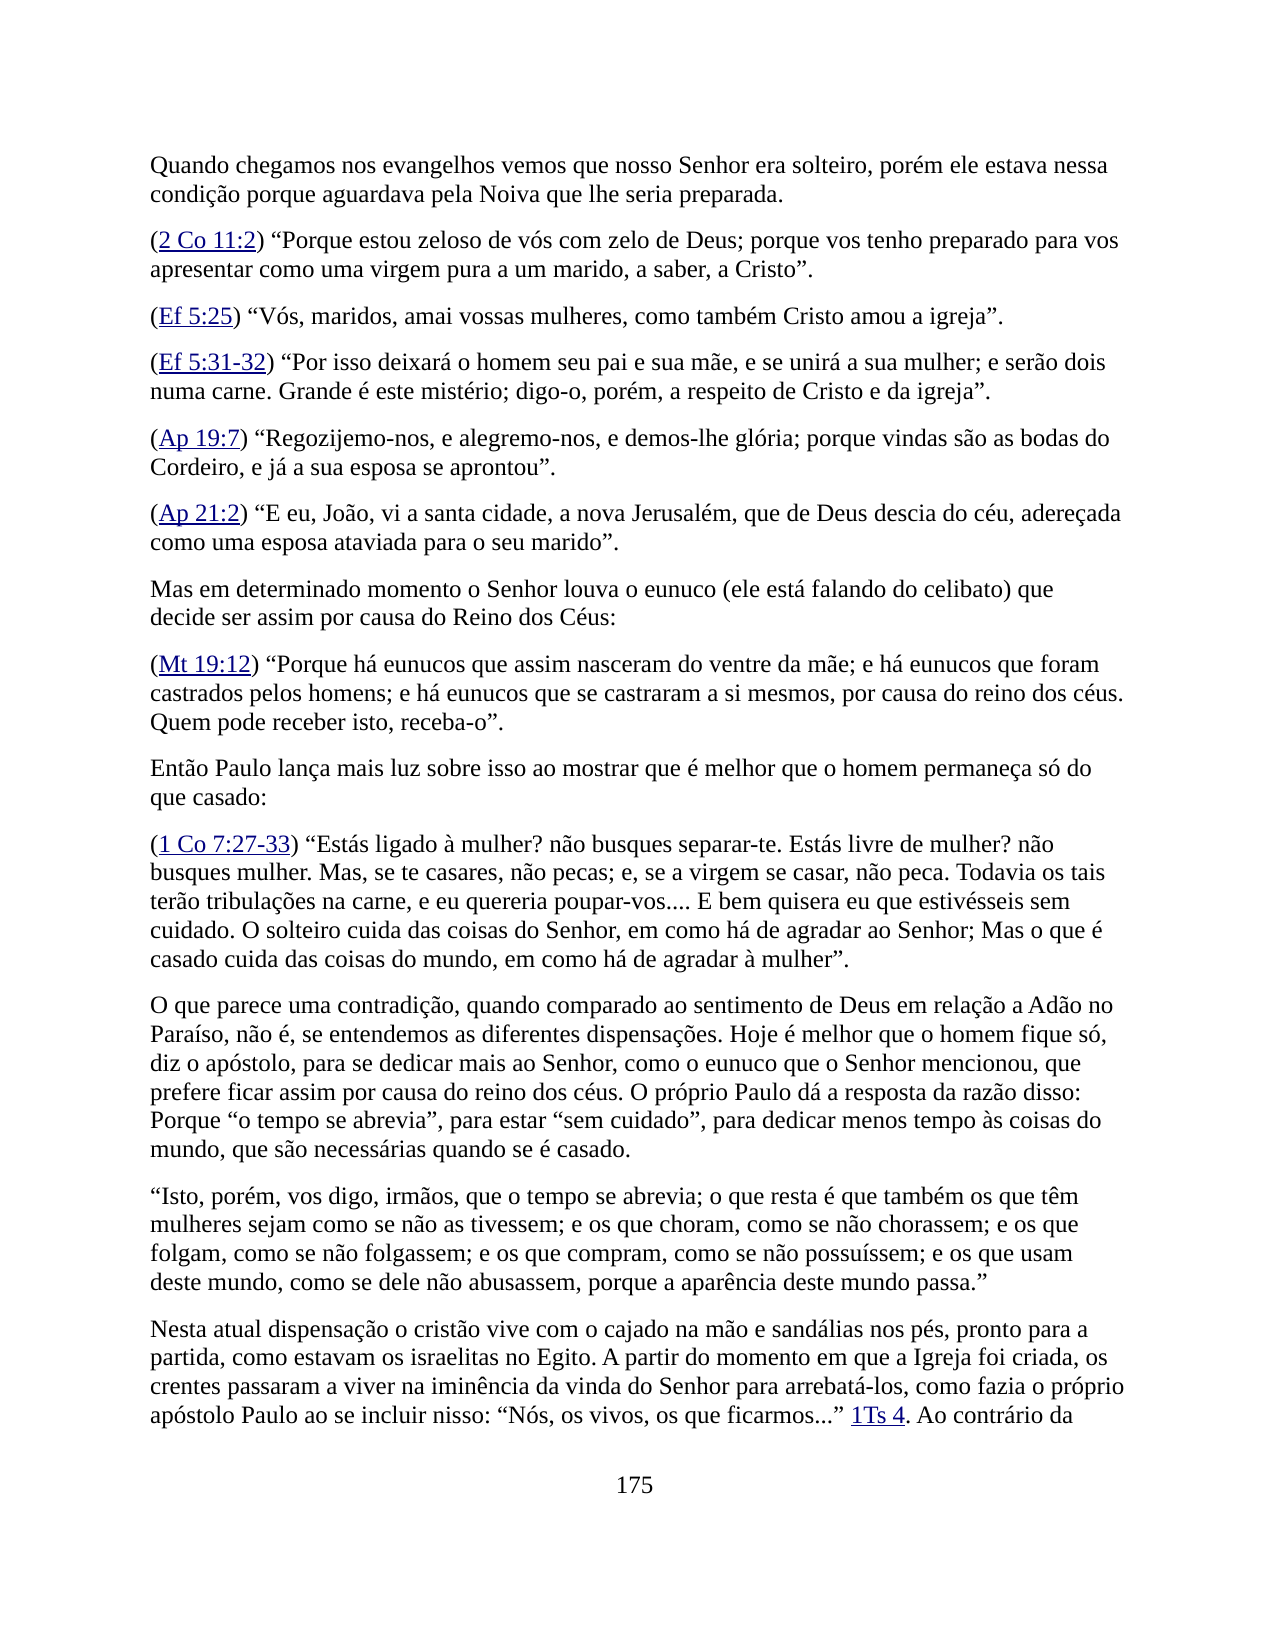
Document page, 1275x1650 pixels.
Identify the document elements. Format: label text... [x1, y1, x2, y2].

text O que parece uma contradição, quando comparado ao sentimento de Deus em relação a Adão no Paraíso, não é, se entendemos as diferentes dispensações. Hoje é melhor que o homem fique só, diz o apóstolo, para se dedicar mais ao Senhor, como o eunuco que o Senhor mencionou, que prefere ficar assim por causa do reino dos céus. O próprio Paulo dá a resposta da razão disso: Porque “o tempo se abrevia”, para estar “sem cuidado”, para dedicar menos tempo às coisas do mundo, que são necessárias quando se é casado. [150, 990, 1125, 1163]
text Então Paulo lança mais luz sobre isso ao mostrar que é melhor que o homem permaneça só do que casado: [150, 753, 1125, 811]
text Nesta atual dispensação o cristão vive com o cajado na mão e sandálias nos pés, pronto para a partida, como estavam os israelitas no Egito. A partir do momento em que a Igreja foi criada, os crentes passaram a viver na iminência da vinda do Senhor para arrebatá-los, como fazia o próprio apóstolo Paulo ao se incluir nisso: “Nós, os vivos, os que ficarmos...” 1Ts 4. Ao contrário da [150, 1314, 1125, 1429]
text (Ef 5:31-32) “Por isso deixará o homem seu pai e sua mãe, e se unirá a sua mulher; e serão dois numa carne. Grande é este mistério; digo-o, porém, a respeito de Cristo e da igreja”. [150, 347, 1125, 405]
text (Ef 5:25) “Vós, maridos, amai vossas mulheres, como também Cristo amou a igreja”. [150, 301, 1125, 329]
text (Ap 19:7) “Regozijemo-nos, e alegremo-nos, e demos-lhe glória; porque vindas são as bodas do Cordeiro, e já a sua esposa se aprontou”. [150, 423, 1125, 480]
text “Isto, porém, vos digo, irmãos, que o tempo se abrevia; o que resta é que também os que têm mulheres sejam como se não as tivessem; e os que choram, como se não chorassem; e os que folgam, como se não folgassem; e os que compram, como se não possuíssem; e os que usam deste mundo, como se dele não abusassem, porque a aparência deste mundo passa.” [150, 1181, 1125, 1296]
text Mas em determinado momento o Senhor louva o eunuco (ele está falando do celibato) que decide ser assim por causa do Reino dos Céus: [150, 574, 1125, 631]
text (2 Co 11:2) “Porque estou zeloso de vós com zelo de Deus; porque vos tenho preparado para vos apresentar como uma virgem pura a um marido, a saber, a Cristo”. [150, 225, 1125, 283]
text (1 Co 7:27-33) “Estás ligado à mulher? não busques separar-te. Estás livre de mulher? não busques mulher. Mas, se te casares, não pecas; e, se a virgem se casar, não peca. Todavia os tais terão tribulações na carne, e eu quereria poupar-vos.... E bem quisera eu que estivésseis sem cuidado. O solteiro cuida das coisas do Senhor, em como há de agradar ao Senhor; Mas o que é casado cuida das coisas do mundo, em como há de agradar à mulher”. [150, 829, 1125, 972]
text (Ap 21:2) “E eu, João, vi a santa cidade, a nova Jerusalém, que de Deus descia do céu, adereçada como uma esposa ataviada para o seu marido”. [150, 498, 1125, 556]
text (Mt 19:12) “Porque há eunucos que assim nasceram do ventre da mãe; e há eunucos que foram castrados pelos homens; e há eunucos que se castraram a si mesmos, por causa do reino dos céus. Quem pode receber isto, receba-o”. [150, 649, 1125, 735]
text Quando chegamos nos evangelhos vemos que nosso Senhor era solteiro, porém ele estava nessa condição porque aguardava pela Noiva que lhe seria preparada. [150, 150, 1125, 207]
